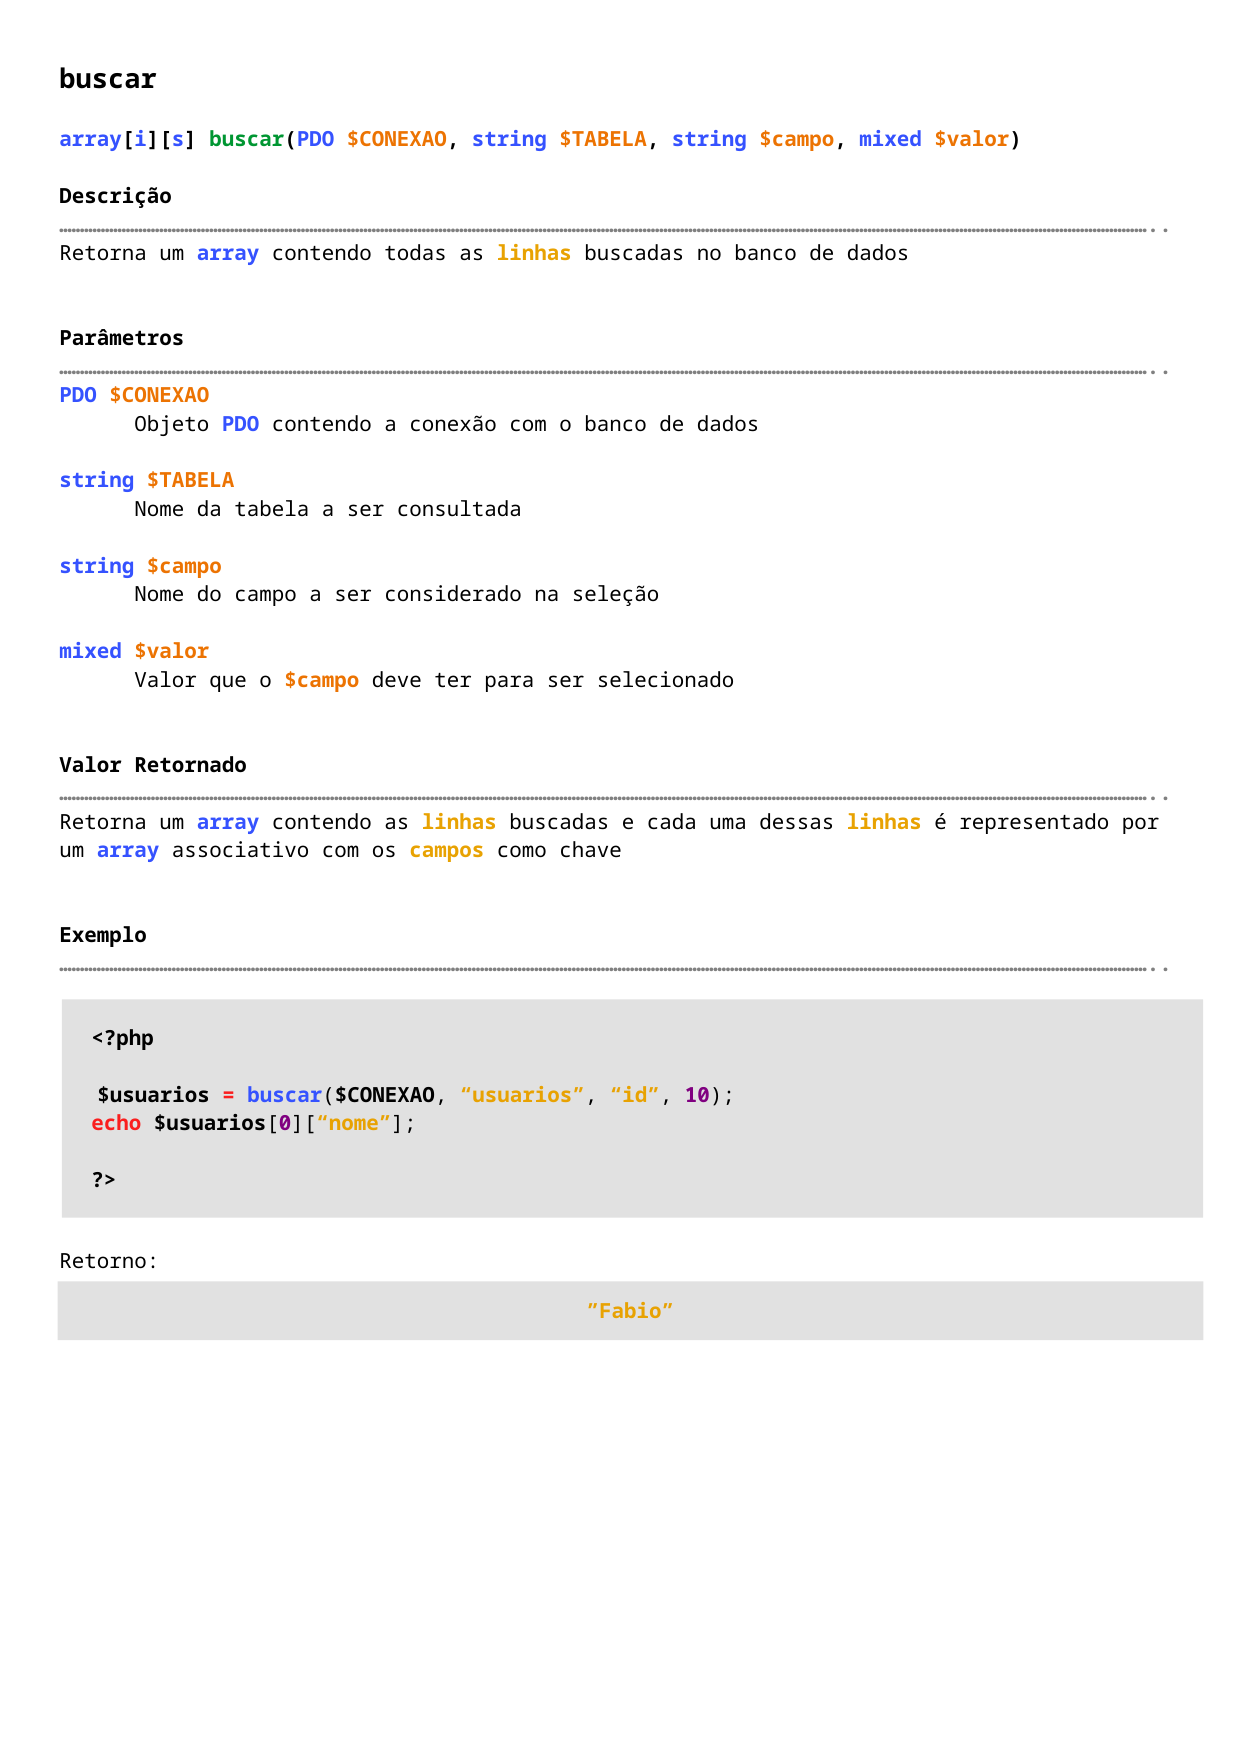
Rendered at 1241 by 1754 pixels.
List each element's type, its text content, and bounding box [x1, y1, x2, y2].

text Nome do campo a ser considerado na seleção [59, 579, 1181, 608]
text ……………………………………………………………………………………………………………………………………………………………………………………………………………………………………….. [59, 778, 1181, 807]
text Parâmetros [59, 323, 1181, 352]
text Retorna um array contendo as linhas buscadas e cada uma dessas linhas é representado por um array associativo com os campos como chave [59, 807, 1181, 864]
text Retorna um array contendo todas as linhas buscadas no banco de dados [59, 238, 1181, 267]
text Nome da tabela a ser consultada [59, 494, 1181, 522]
text PDO $CONEXAO [59, 380, 1181, 409]
text string $TABELA [59, 466, 1181, 494]
text ……………………………………………………………………………………………………………………………………………………………………………………………………………………………………….. [59, 210, 1181, 238]
text Descrição [59, 181, 1181, 210]
text Retorno: [59, 1246, 1181, 1275]
text string $campo [59, 551, 1181, 579]
text ……………………………………………………………………………………………………………………………………………………………………………………………………………………………………….. [59, 949, 1181, 977]
text Valor Retornado [59, 750, 1181, 778]
text Valor que o $campo deve ter para ser selecionado [59, 665, 1181, 693]
text mixed $valor [59, 636, 1181, 665]
text Exemplo [59, 921, 1181, 949]
text array[i][s] buscar(PDO $CONEXAO, string $TABELA, string $campo, mixed $valor) [59, 124, 1181, 153]
text ……………………………………………………………………………………………………………………………………………………………………………………………………………………………………….. [59, 352, 1181, 380]
text buscar [59, 59, 1181, 96]
text Objeto PDO contendo a conexão com o banco de dados [59, 409, 1181, 437]
